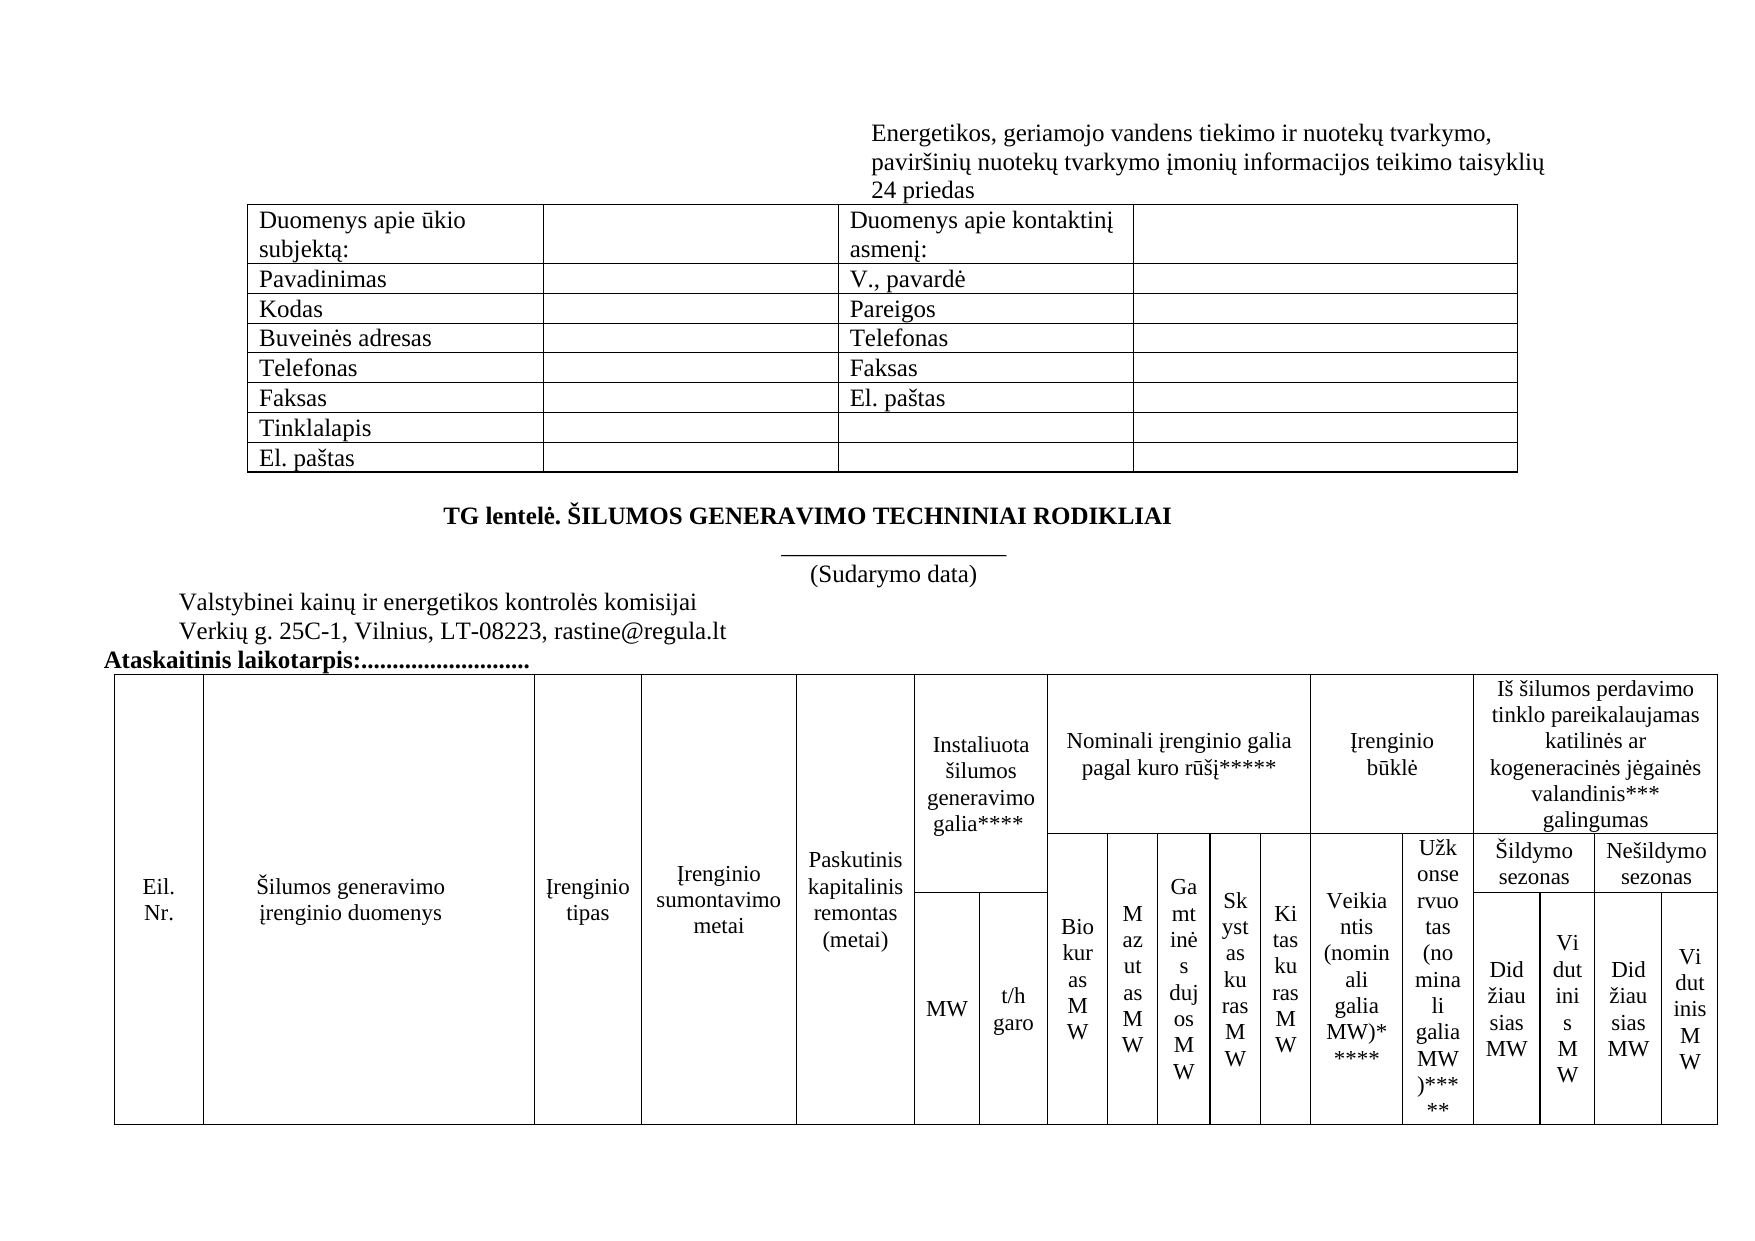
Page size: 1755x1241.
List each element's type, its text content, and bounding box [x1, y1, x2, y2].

table_cell [1134, 383, 1517, 412]
table_cell Veikiantis (nominali galia MW)***** [1311, 834, 1402, 1124]
text Energetikos, geriamojo vandens tiekimo ir nuotekų tvarkymo, [635, 118, 1683, 147]
table_cell Šildymo sezonas [1474, 834, 1594, 892]
text Verkių g. 25C-1, Vilnius, LT-08223, rastine@regula.lt [103, 616, 1683, 645]
table_cell [1134, 443, 1517, 471]
table_cell [544, 383, 838, 412]
table_cell [544, 353, 838, 382]
text 24 priedas [635, 176, 1683, 204]
table_cell Mazutas MW [1108, 834, 1157, 1124]
table_cell [544, 443, 838, 471]
table_cell Vidutinis MW [1541, 893, 1594, 1124]
table_cell t/h garo [980, 893, 1047, 1124]
table_cell [1134, 353, 1517, 382]
table_cell Buveinės adresas [248, 324, 543, 352]
table_header Paskutinis kapitalinis remontas (metai) [797, 675, 914, 1124]
table_cell Faksas [248, 383, 543, 412]
table_cell Vidutinis MW [1662, 893, 1717, 1124]
table_cell V., pavardė [839, 264, 1133, 293]
text TG lentelė. ŠILUMOS GENERAVIMO TECHNINIAI RODIKLIAI [443, 501, 1683, 530]
table_header Duomenys apie ūkio subjektą: [248, 205, 543, 263]
table_cell [839, 413, 1133, 442]
table_cell Kodas [248, 294, 543, 322]
table_header Šilumos generavimo įrenginio duomenys [204, 675, 534, 1124]
table_cell [839, 443, 1133, 471]
table_cell Telefonas [248, 353, 543, 382]
table_cell Užkonservuotas (nominali galia MW)***** [1403, 834, 1473, 1124]
text paviršinių nuotekų tvarkymo įmonių informacijos teikimo taisyklių [635, 147, 1683, 176]
table_cell Biokuras MW [1048, 834, 1107, 1124]
table_header Įrenginio būklė [1311, 675, 1473, 833]
table_cell Nešildymo sezonas [1595, 834, 1717, 892]
text Ataskaitinis laikotarpis:........................... [103, 645, 1683, 674]
table_cell Didžiausias MW [1595, 893, 1661, 1124]
table_cell Pavadinimas [248, 264, 543, 293]
text (Sudarymo data) [103, 559, 1683, 587]
table_cell [1134, 264, 1517, 293]
table_cell [544, 264, 838, 293]
table_header Įrenginio tipas [535, 675, 641, 1124]
table_cell Tinklalapis [248, 413, 543, 442]
table_cell [1134, 413, 1517, 442]
text __________________ [103, 530, 1683, 559]
table_cell [544, 324, 838, 352]
table_header [1134, 205, 1517, 263]
table_cell Skystas kuras MW [1211, 834, 1260, 1124]
table_cell [1134, 294, 1517, 322]
table_cell Kitas kuras MW [1261, 834, 1310, 1124]
text Valstybinei kainų ir energetikos kontrolės komisijai [103, 587, 1683, 616]
table_cell [544, 294, 838, 322]
table_header Instaliuota šilumos generavimo galia**** [915, 675, 1047, 892]
table_header [544, 205, 838, 263]
table_cell El. paštas [248, 443, 543, 471]
table_header Duomenys apie kontaktinį asmenį: [839, 205, 1133, 263]
table_cell Gamtinės dujos MW [1158, 834, 1209, 1124]
table_header Iš šilumos perdavimo tinklo pareikalaujamas katilinės ar kogeneracinės jėgainės valandinis*** galingumas [1474, 675, 1717, 833]
table_cell Telefonas [839, 324, 1133, 352]
table_cell Faksas [839, 353, 1133, 382]
table_header Eil. Nr. [115, 675, 203, 1124]
table_cell El. paštas [839, 383, 1133, 412]
table_cell MW [915, 893, 979, 1124]
table_cell [544, 413, 838, 442]
table_cell [1134, 324, 1517, 352]
table_cell Didžiausias MW [1474, 893, 1539, 1124]
table_header Nominali įrenginio galia pagal kuro rūšį***** [1048, 675, 1310, 833]
table_cell Pareigos [839, 294, 1133, 322]
table_header Įrenginio sumontavimo metai [642, 675, 796, 1124]
